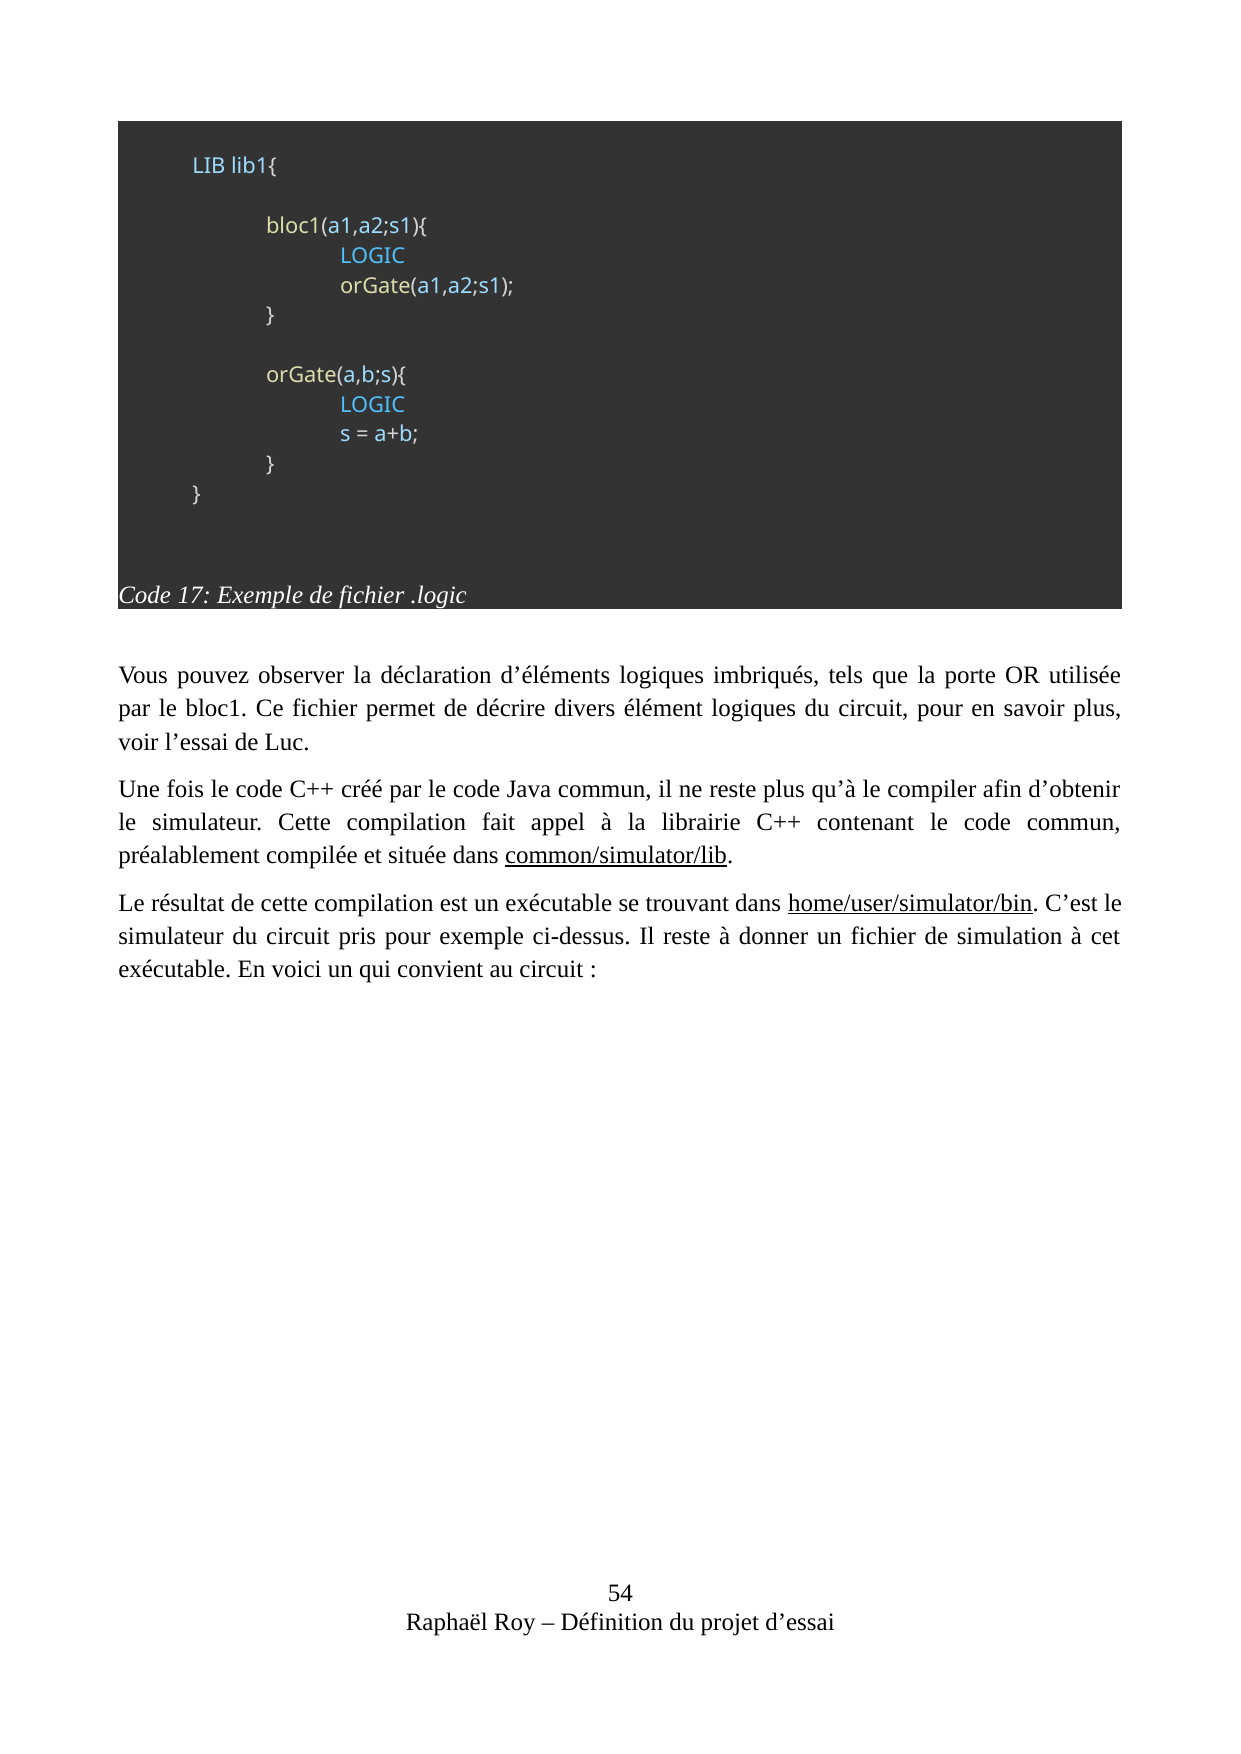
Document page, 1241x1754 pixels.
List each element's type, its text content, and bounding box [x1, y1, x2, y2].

text Une fois le code C++ créé par le code Java commun, il ne reste plus qu’à le compiler afin d’obtenir le simulateur. Cette compilation fait appel à la librairie C++ contenant le code commun, préalablement compilée et située dans common/simulator/lib. [118, 774, 1122, 869]
text LOGIC [118, 240, 1122, 269]
text s = a+b; [118, 418, 1122, 448]
text } [118, 448, 1122, 478]
text Code 17: Exemple de fichier .logic [118, 580, 1122, 609]
text orGate(a,b;s){ [118, 359, 1122, 389]
text LIB lib1{ [118, 151, 1122, 180]
text Le résultat de cette compilation est un exécutable se trouvant dans home/user/simulator/bin. C’est le simulateur du circuit pris pour exemple ci-dessus. Il reste à donner un fichier de simulation à cet exécutable. En voici un qui convient au circuit : [118, 888, 1122, 983]
text } [118, 299, 1122, 329]
text } [118, 478, 1122, 508]
text LOGIC [118, 389, 1122, 418]
text bloc1(a1,a2;s1){ [118, 210, 1122, 240]
text Vous pouvez observer la déclaration d’éléments logiques imbriqués, tels que la porte OR utilisée par le bloc1. Ce fichier permet de décrire divers élément logiques du circuit, pour en savoir plus, voir l’essai de Luc. [118, 661, 1122, 755]
text orGate(a1,a2;s1); [118, 269, 1122, 299]
